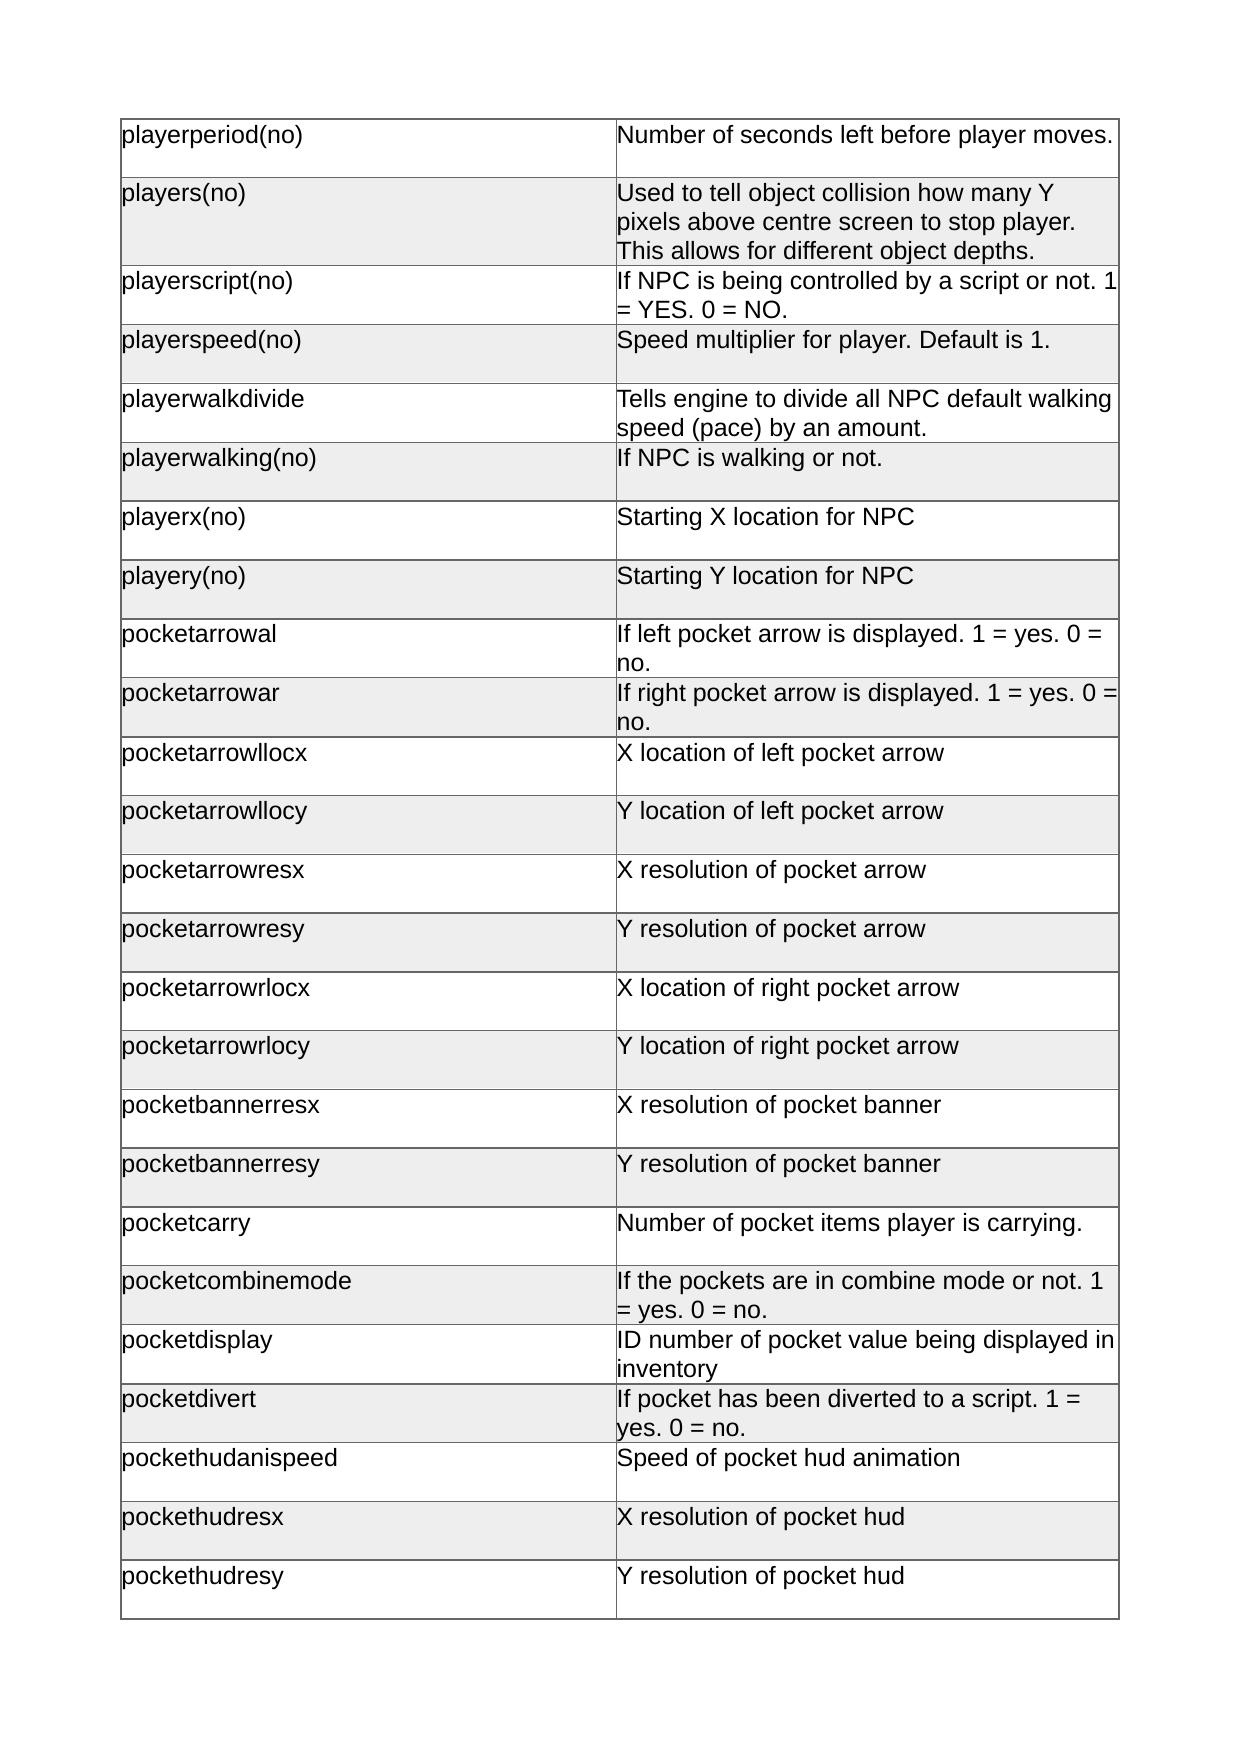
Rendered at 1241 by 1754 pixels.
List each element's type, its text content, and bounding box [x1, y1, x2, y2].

table_cell ID number of pocket value being displayed in inventory [617, 1325, 1118, 1383]
table_cell players(no) [122, 178, 616, 265]
table_cell pocketcarry [122, 1208, 616, 1265]
table_cell pocketdivert [122, 1385, 616, 1442]
table_cell playerperiod(no) [122, 120, 616, 177]
table_cell If the pockets are in combine mode or not. 1 = yes. 0 = no. [617, 1266, 1118, 1324]
table_cell X location of left pocket arrow [617, 738, 1118, 795]
table_cell pockethudresy [122, 1561, 616, 1618]
table_cell Starting X location for NPC [617, 502, 1118, 559]
table_cell Number of seconds left before player moves. [617, 120, 1118, 177]
table_cell playerscript(no) [122, 266, 616, 324]
table_cell pocketarrowllocy [122, 796, 616, 853]
table_cell playerspeed(no) [122, 325, 616, 382]
table_cell Speed of pocket hud animation [617, 1443, 1118, 1501]
table_cell Number of pocket items player is carrying. [617, 1208, 1118, 1265]
table_cell Y resolution of pocket hud [617, 1561, 1118, 1618]
table_cell pocketarrowrlocy [122, 1031, 616, 1088]
table_cell pocketarrowrlocx [122, 973, 616, 1030]
table_cell Y location of left pocket arrow [617, 796, 1118, 853]
table_cell pocketcombinemode [122, 1266, 616, 1324]
table_cell Starting Y location for NPC [617, 561, 1118, 618]
table_cell pocketbannerresx [122, 1090, 616, 1147]
table_cell playerx(no) [122, 502, 616, 559]
table_cell X resolution of pocket banner [617, 1090, 1118, 1147]
table_cell If right pocket arrow is displayed. 1 = yes. 0 = no. [617, 678, 1118, 736]
table_cell pocketarrowresy [122, 914, 616, 971]
table_cell pockethudresx [122, 1502, 616, 1559]
table_cell pocketarrowal [122, 620, 616, 677]
table_cell Speed multiplier for player. Default is 1. [617, 325, 1118, 382]
table_cell If NPC is being controlled by a script or not. 1 = YES. 0 = NO. [617, 266, 1118, 324]
table_cell Tells engine to divide all NPC default walking speed (pace) by an amount. [617, 384, 1118, 442]
table_cell Y resolution of pocket arrow [617, 914, 1118, 971]
table_cell pockethudanispeed [122, 1443, 616, 1501]
table_cell playery(no) [122, 561, 616, 618]
table_cell pocketbannerresy [122, 1149, 616, 1206]
table_cell playerwalking(no) [122, 443, 616, 500]
table_cell Y resolution of pocket banner [617, 1149, 1118, 1206]
table_cell playerwalkdivide [122, 384, 616, 442]
table_cell pocketarrowllocx [122, 738, 616, 795]
table_cell pocketdisplay [122, 1325, 616, 1383]
table_cell Used to tell object collision how many Y pixels above centre screen to stop player. This allows for different object depths. [617, 178, 1118, 265]
table_cell X location of right pocket arrow [617, 973, 1118, 1030]
table_cell If NPC is walking or not. [617, 443, 1118, 500]
table_cell Y location of right pocket arrow [617, 1031, 1118, 1088]
table_cell pocketarrowar [122, 678, 616, 736]
table_cell X resolution of pocket arrow [617, 855, 1118, 912]
table_cell X resolution of pocket hud [617, 1502, 1118, 1559]
table_cell pocketarrowresx [122, 855, 616, 912]
table_cell If left pocket arrow is displayed. 1 = yes. 0 = no. [617, 620, 1118, 677]
table_cell If pocket has been diverted to a script. 1 = yes. 0 = no. [617, 1385, 1118, 1442]
